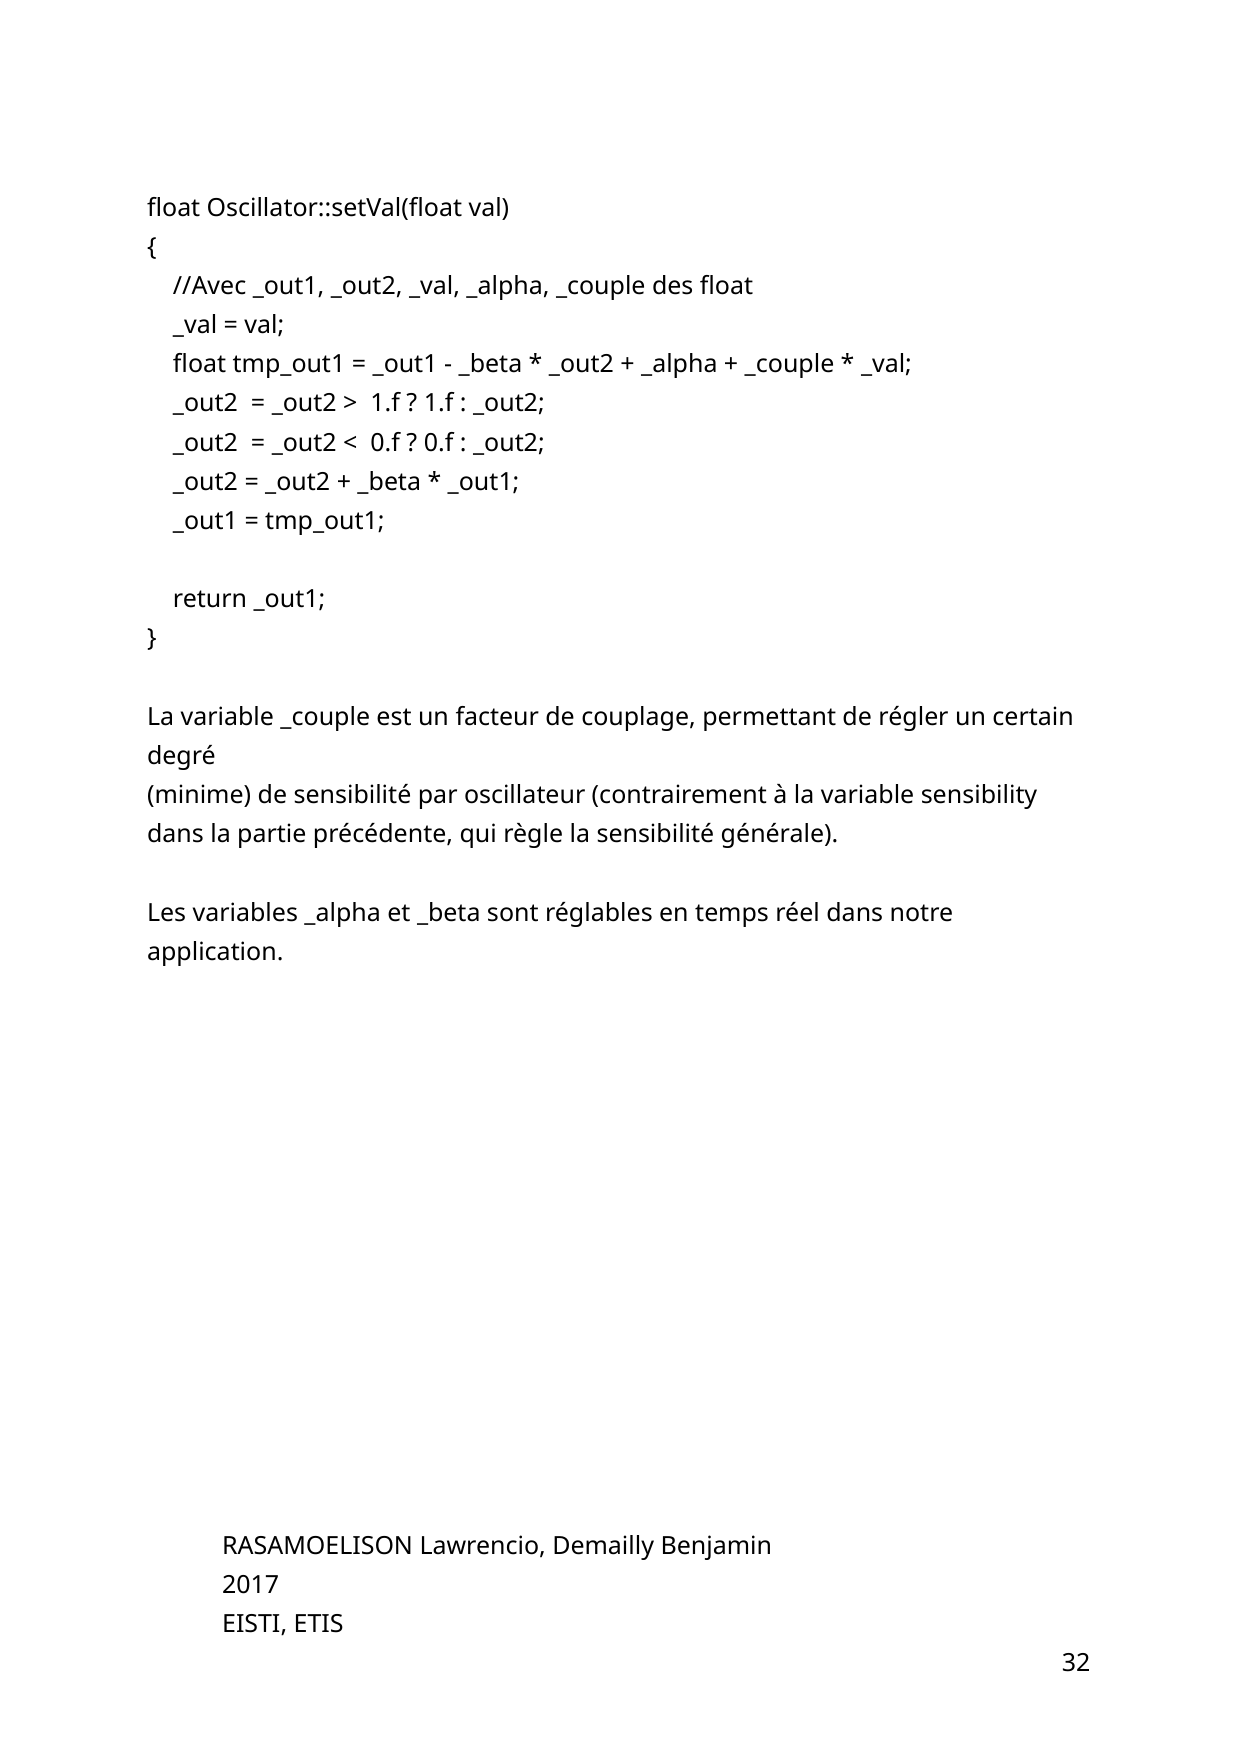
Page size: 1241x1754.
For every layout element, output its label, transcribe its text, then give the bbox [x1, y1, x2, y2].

text float Oscillator::setVal(float val) [147, 189, 1090, 223]
text _val = val; [147, 307, 1090, 341]
text //Avec _out1, _out2, _val, _alpha, _couple des float [147, 267, 1090, 302]
text return _out1; [147, 581, 1090, 615]
text _out2 = _out2 > 1.f ? 1.f : _out2; [147, 385, 1090, 419]
text _out1 = tmp_out1; [147, 502, 1090, 537]
text } [147, 620, 1090, 654]
text Les variables _alpha et _beta sont réglables en temps réel dans notre application. [147, 894, 1090, 967]
text { [147, 228, 1090, 262]
text _out2 = _out2 < 0.f ? 0.f : _out2; [147, 424, 1090, 458]
text float tmp_out1 = _out1 - _beta * _out2 + _alpha + _couple * _val; [147, 346, 1090, 380]
text (minime) de sensibilité par oscillateur (contrairement à la variable sensibility dans la partie précédente, qui règle la sensibilité générale). [147, 777, 1090, 850]
text La variable _couple est un facteur de couplage, permettant de régler un certain degré [147, 698, 1090, 772]
text _out2 = _out2 + _beta * _out1; [147, 463, 1090, 497]
